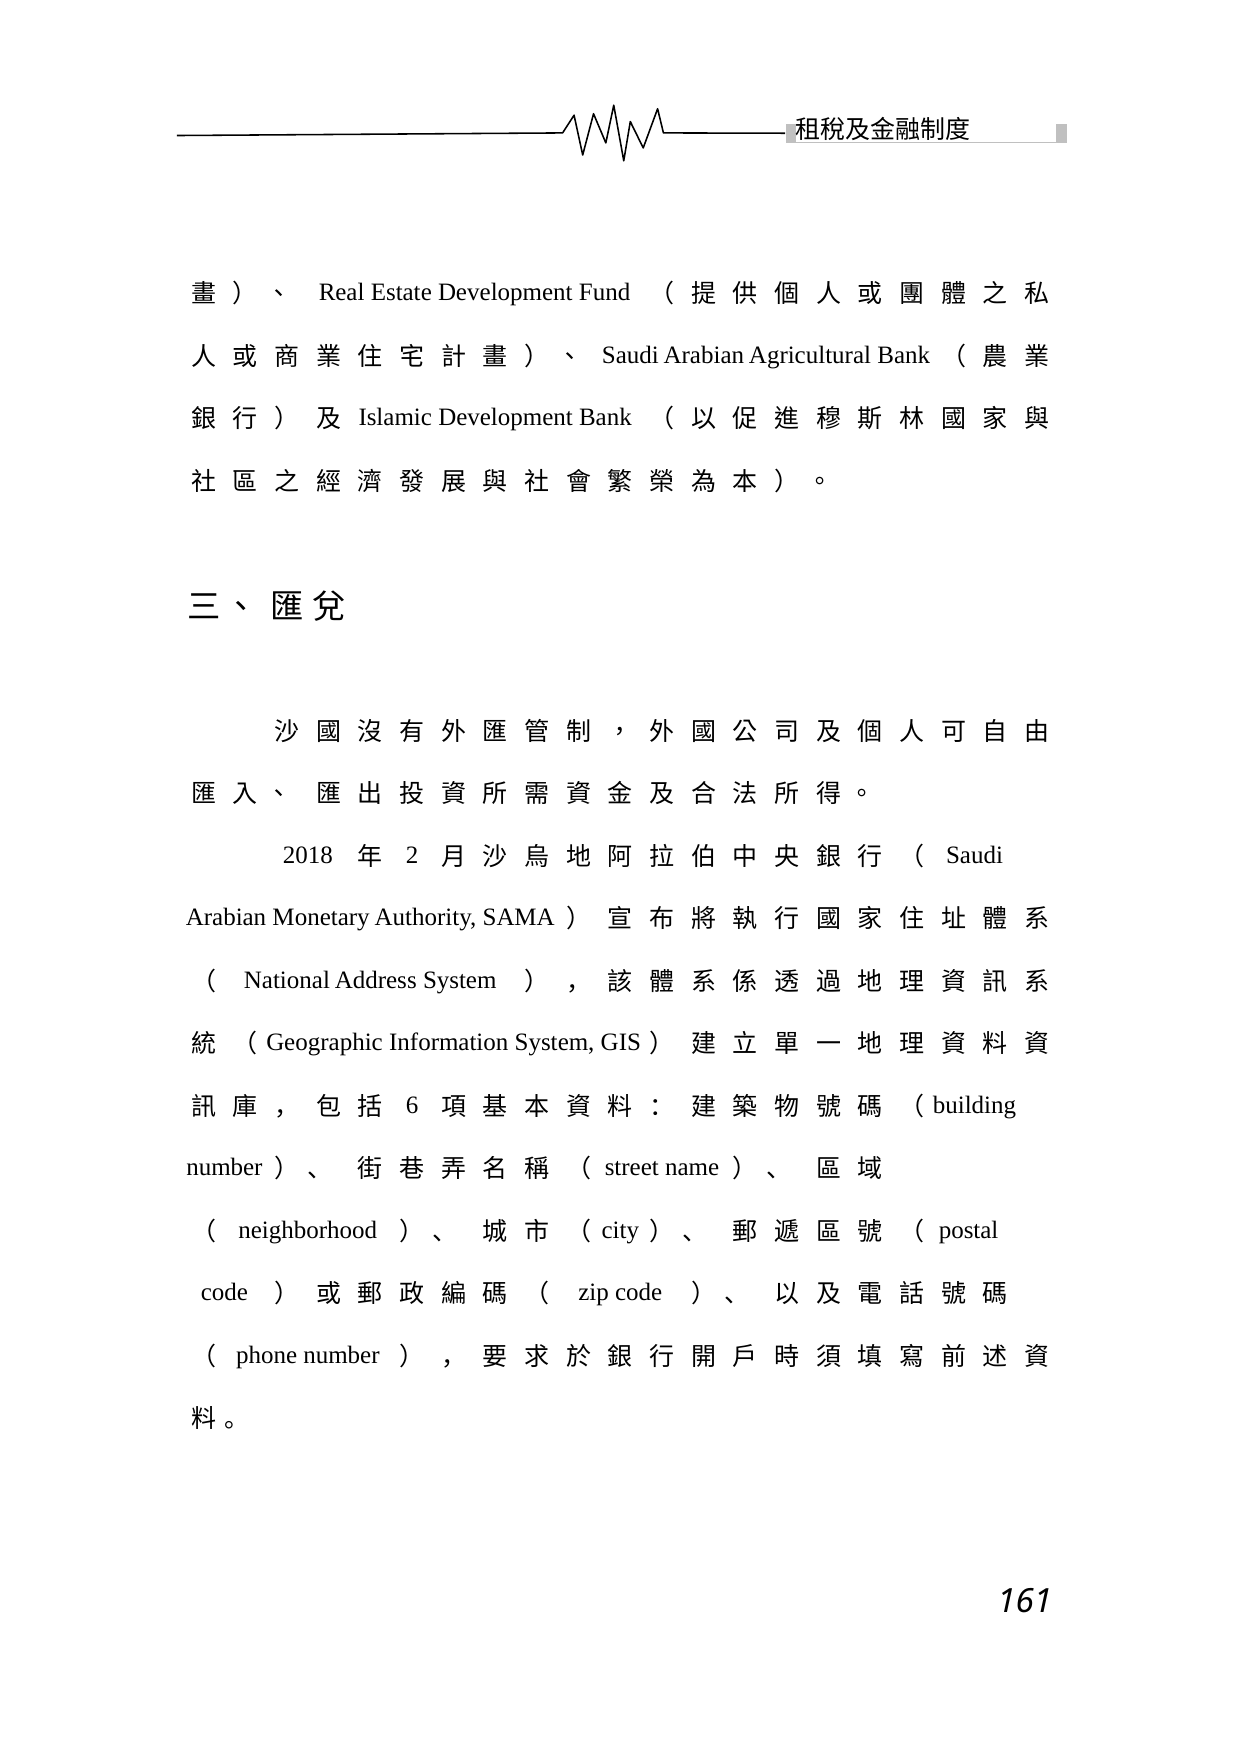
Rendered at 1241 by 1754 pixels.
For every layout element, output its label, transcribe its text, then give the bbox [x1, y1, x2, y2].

text 畫）、Real Estate Development Fund（提供個人或團體之私人或商業住宅計畫）、Saudi Arabian Agricultural Bank（農業銀行）及Islamic Development Bank（以促進穆斯林國家與社區之經濟發展與社會繁榮為本）。 [183, 250, 1058, 500]
text 2018年2月沙烏地阿拉伯中央銀行（Saudi Arabian Monetary Authority, SAMA）宣布將執行國家住址體系（National Address System），該體系係透過地理資訊系統（Geographic Information System, GIS）建立單一地理資料資訊庫，包括6項基本資料：建築物號碼（building number）、街巷弄名稱（street name）、區域（neighborhood）、城市（city）、郵遞區號（postal code）或郵政編碼（zip code）、以及電話號碼（phone number），要求於銀行開戶時須填寫前述資料。 [183, 813, 1058, 1438]
text 沙國沒有外匯管制，外國公司及個人可自由匯入、匯出投資所需資金及合法所得。 [183, 688, 1058, 813]
text 三、匯兌 [183, 563, 1058, 625]
